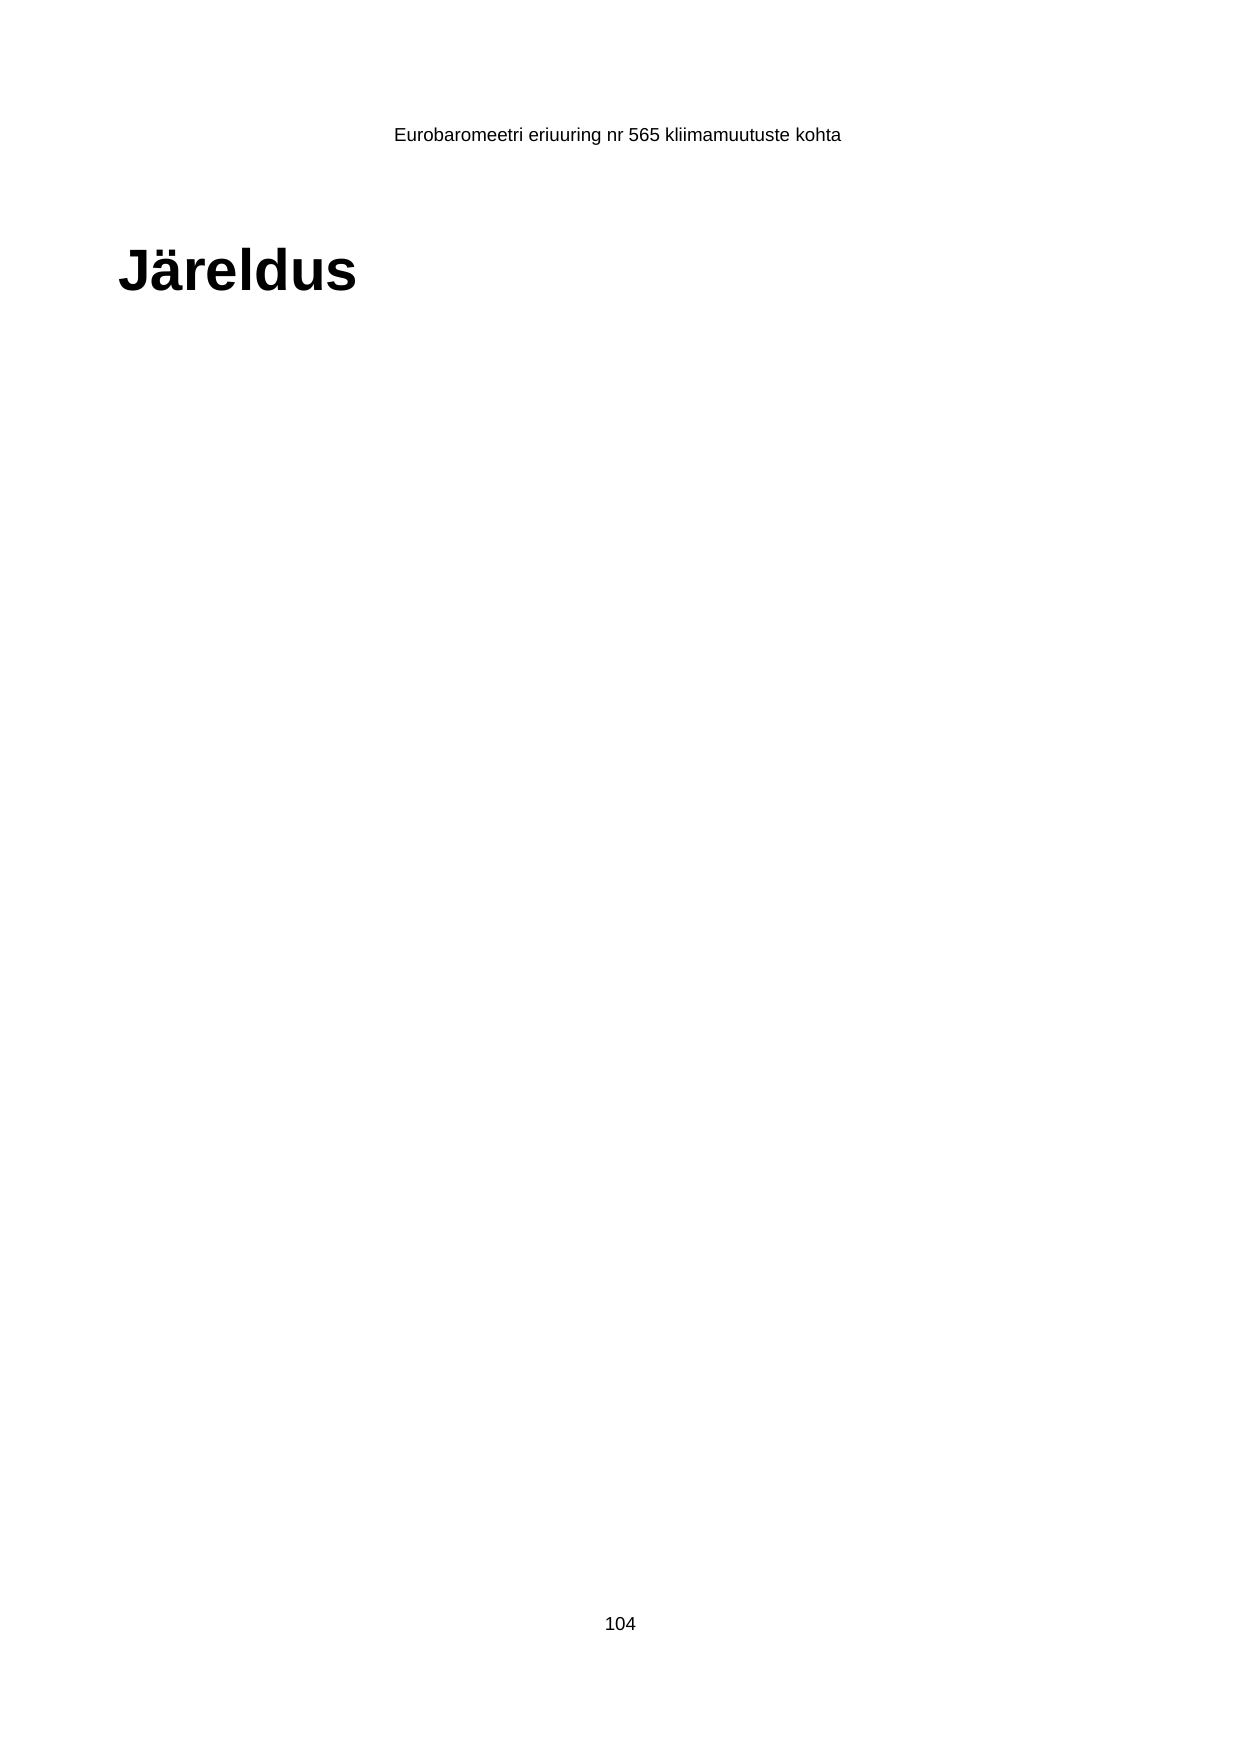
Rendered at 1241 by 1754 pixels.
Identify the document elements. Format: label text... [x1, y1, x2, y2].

subtitle Järeldus [118, 236, 1122, 303]
